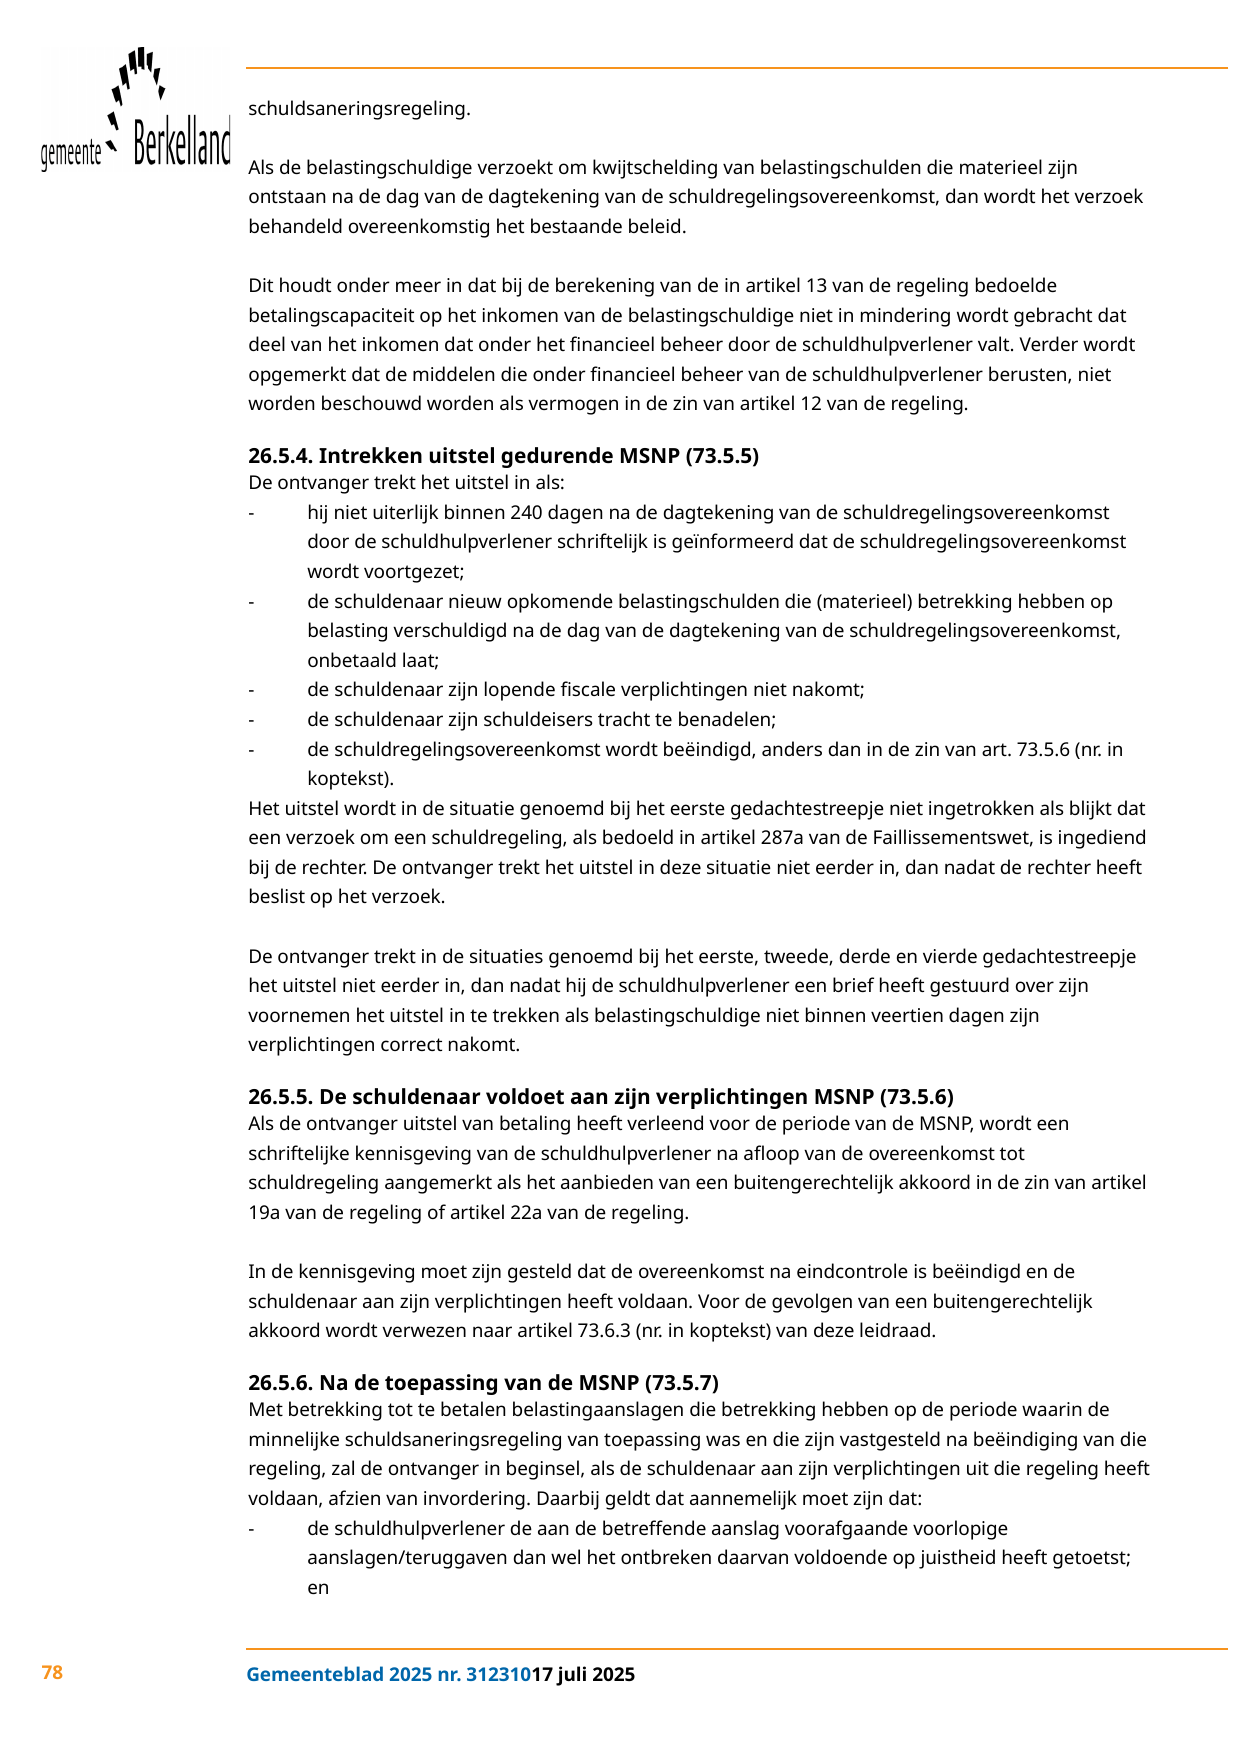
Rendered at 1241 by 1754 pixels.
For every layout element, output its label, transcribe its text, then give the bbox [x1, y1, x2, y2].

picture [41, 47, 231, 172]
text De ontvanger trekt het uitstel in als: [248, 469, 1152, 495]
text 26.5.5. De schuldenaar voldoet aan zijn verplichtingen MSNP (73.5.6) [248, 1082, 1152, 1110]
list de schuldenaar zijn lopende fiscale verplichtingen niet nakomt; [248, 677, 1152, 702]
list de schuldhulpverlener de aan de betreffende aanslag voorafgaande voorlopige aanslagen/teruggaven dan wel het ontbreken daarvan voldoende op juistheid heeft getoetst; en [248, 1515, 1152, 1599]
text Met betrekking tot te betalen belastingaanslagen die betrekking hebben op de periode waarin de minnelijke schuldsaneringsregeling van toepassing was en die zijn vastgesteld na beëindiging van die regeling, zal de ontvanger in beginsel, als de schuldenaar aan zijn verplichtingen uit die regeling heeft voldaan, afzien van invordering. Daarbij geldt dat aannemelijk moet zijn dat: [248, 1396, 1152, 1511]
text 26.5.6. Na de toepassing van de MSNP (73.5.7) [248, 1368, 1152, 1396]
list de schuldenaar nieuw opkomende belastingschulden die (materieel) betrekking hebben op belasting verschuldigd na de dag van de dagtekening van de schuldregelingsovereenkomst, onbetaald laat; [248, 588, 1152, 673]
text Als de ontvanger uitstel van betaling heeft verleend voor de periode van de MSNP, wordt een schriftelijke kennisgeving van de schuldhulpverlener na afloop van de overeenkomst tot schuldregeling aangemerkt als het aanbieden van een buitengerechtelijk akkoord in de zin van artikel 19a van de regeling of artikel 22a van de regeling. [248, 1110, 1152, 1225]
list de schuldregelingsovereenkomst wordt beëindigd, anders dan in de zin van art. 73.5.6 (nr. in koptekst). [248, 736, 1152, 791]
text Als de belastingschuldige verzoekt om kwijtschelding van belastingschulden die materieel zijn ontstaan na de dag van de dagtekening van de schuldregelingsovereenkomst, dan wordt het verzoek behandeld overeenkomstig het bestaande beleid. [248, 154, 1152, 239]
text Dit houdt onder meer in dat bij de berekening van de in artikel 13 van de regeling bedoelde betalingscapaciteit op het inkomen van de belastingschuldige niet in mindering wordt gebracht dat deel van het inkomen dat onder het financieel beheer door de schuldhulpverlener valt. Verder wordt opgemerkt dat de middelen die onder financieel beheer van de schuldhulpverlener berusten, niet worden beschouwd worden als vermogen in de zin van artikel 12 van de regeling. [248, 272, 1152, 416]
text In de kennisgeving moet zijn gesteld dat de overeenkomst na eindcontrole is beëindigd en de schuldenaar aan zijn verplichtingen heeft voldaan. Voor de gevolgen van een buitengerechtelijk akkoord wordt verwezen naar artikel 73.6.3 (nr. in koptekst) van deze leidraad. [248, 1258, 1152, 1343]
text 26.5.4. Intrekken uitstel gedurende MSNP (73.5.5) [248, 441, 1152, 469]
text Het uitstel wordt in de situatie genoemd bij het eerste gedachtestreepje niet ingetrokken als blijkt dat een verzoek om een schuldregeling, als bedoeld in artikel 287a van de Faillissementswet, is ingediend bij de rechter. De ontvanger trekt het uitstel in deze situatie niet eerder in, dan nadat de rechter heeft beslist op het verzoek. [248, 795, 1152, 909]
text De ontvanger trekt in de situaties genoemd bij het eerste, tweede, derde en vierde gedachtestreepje het uitstel niet eerder in, dan nadat hij de schuldhulpverlener een brief heeft gestuurd over zijn voornemen het uitstel in te trekken als belastingschuldige niet binnen veertien dagen zijn verplichtingen correct nakomt. [248, 943, 1152, 1057]
list hij niet uiterlijk binnen 240 dagen na de dagtekening van de schuldregelingsovereenkomst door de schuldhulpverlener schriftelijk is geïnformeerd dat de schuldregelingsovereenkomst wordt voortgezet; [248, 499, 1152, 584]
text schuldsaneringsregeling. [248, 95, 1152, 121]
list de schuldenaar zijn schuldeisers tracht te benadelen; [248, 706, 1152, 732]
